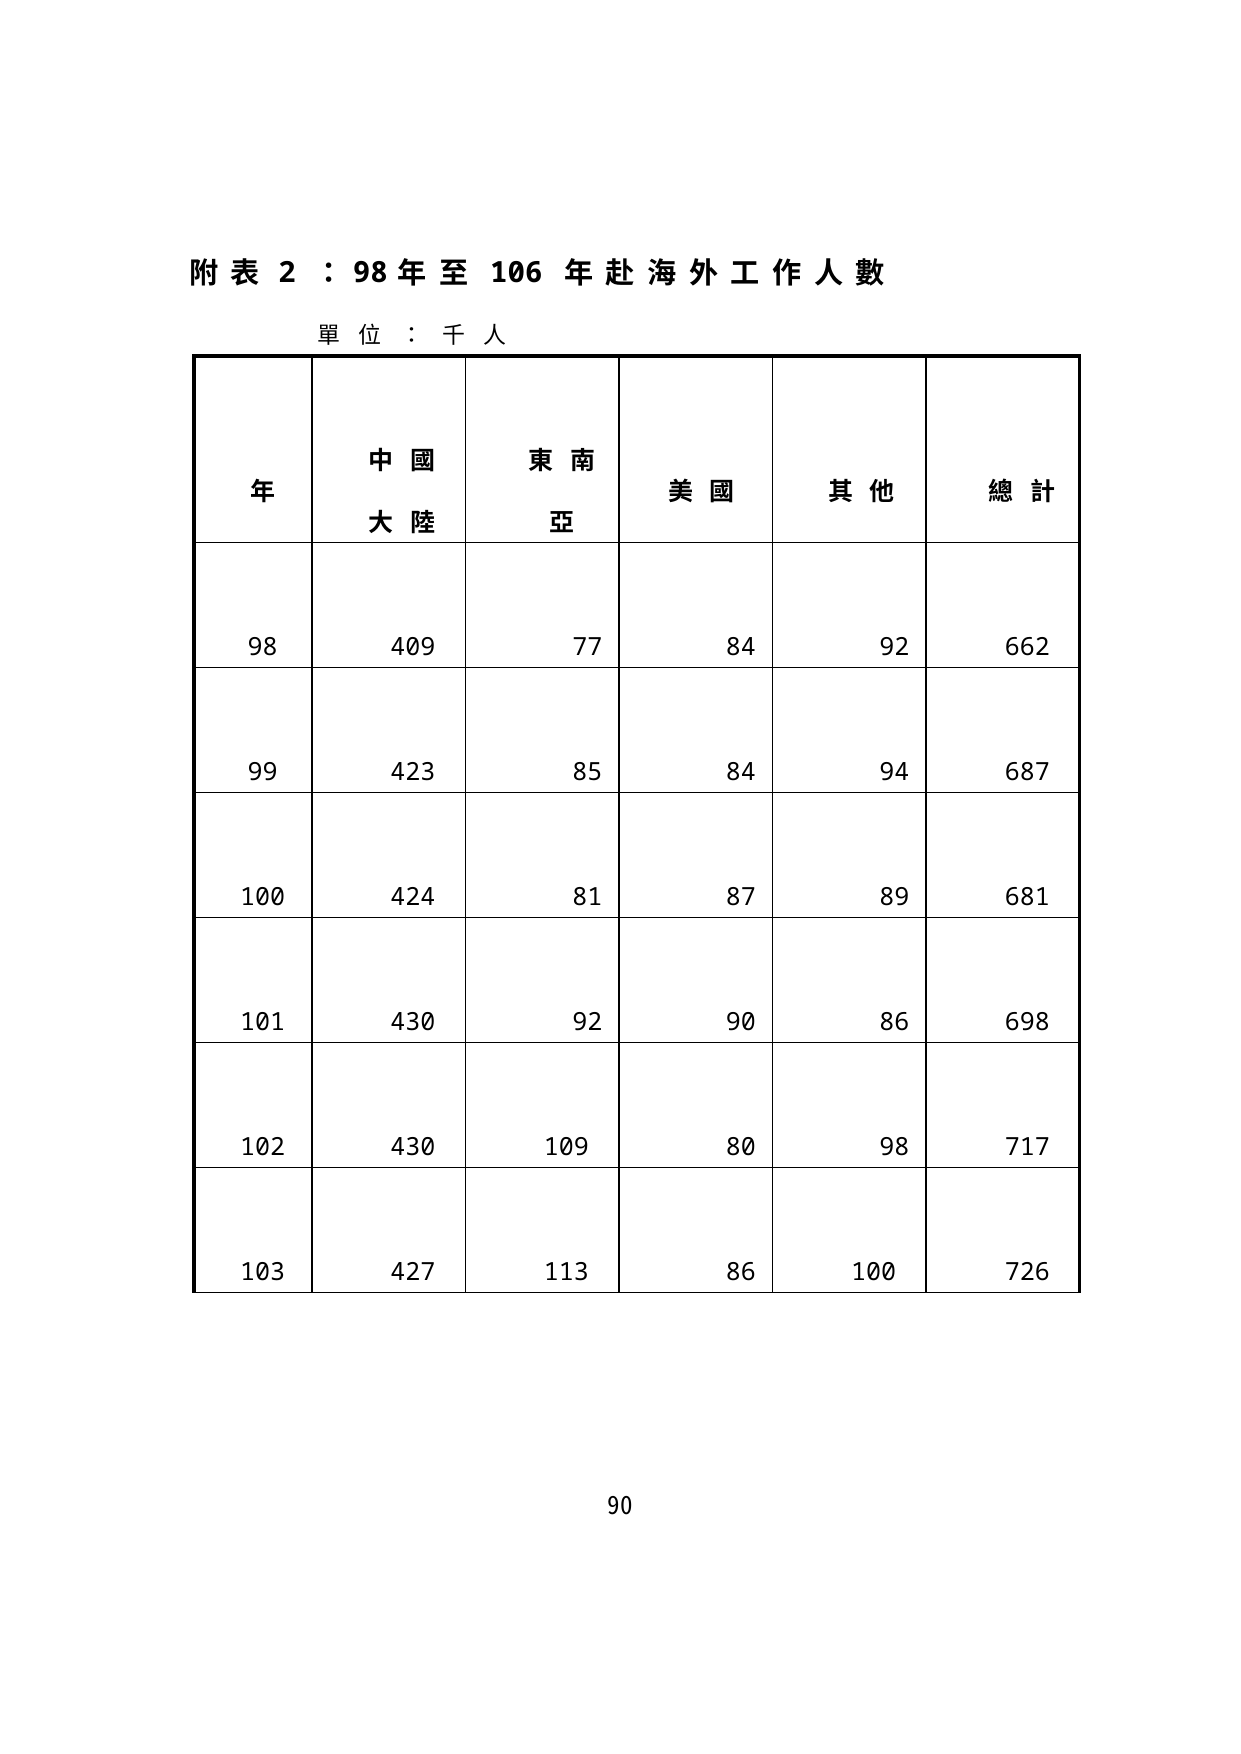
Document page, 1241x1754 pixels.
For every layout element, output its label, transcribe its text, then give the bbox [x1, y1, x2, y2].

table_cell 717 [927, 1043, 1078, 1167]
table_cell 99 [196, 668, 311, 792]
table_cell 85 [466, 668, 618, 792]
table_header 中國大陸 [313, 358, 465, 542]
table_cell 430 [313, 918, 465, 1042]
table_cell 687 [927, 668, 1078, 792]
table_cell 90 [620, 918, 772, 1042]
table_header 東南亞 [466, 358, 618, 542]
table_cell 92 [773, 543, 925, 667]
table_cell 681 [927, 793, 1078, 917]
table_cell 89 [773, 793, 925, 917]
table_cell 100 [196, 793, 311, 917]
table_header 其他 [773, 358, 925, 542]
table_cell 98 [196, 543, 311, 667]
table_cell 86 [773, 918, 925, 1042]
table_cell 430 [313, 1043, 465, 1167]
table_cell 409 [313, 543, 465, 667]
table_cell 98 [773, 1043, 925, 1167]
table_cell 103 [196, 1168, 311, 1292]
table_header 總計 [927, 358, 1078, 542]
table_cell 726 [927, 1168, 1078, 1292]
table_cell 662 [927, 543, 1078, 667]
table_cell 84 [620, 543, 772, 667]
table_cell 84 [620, 668, 772, 792]
table_header 美國 [620, 358, 772, 542]
table_cell 81 [466, 793, 618, 917]
text 附表2：98年至106年赴海外工作人數 單位：千人 [183, 229, 1058, 354]
table_cell 80 [620, 1043, 772, 1167]
table_cell 109 [466, 1043, 618, 1167]
table_header 年 [196, 358, 311, 542]
table_cell 423 [313, 668, 465, 792]
table_cell 87 [620, 793, 772, 917]
table_cell 424 [313, 793, 465, 917]
table_cell 427 [313, 1168, 465, 1292]
table_cell 86 [620, 1168, 772, 1292]
table_cell 92 [466, 918, 618, 1042]
table_cell 102 [196, 1043, 311, 1167]
table_cell 113 [466, 1168, 618, 1292]
table_cell 100 [773, 1168, 925, 1292]
table_cell 94 [773, 668, 925, 792]
table_cell 77 [466, 543, 618, 667]
table_cell 101 [196, 918, 311, 1042]
table_cell 698 [927, 918, 1078, 1042]
